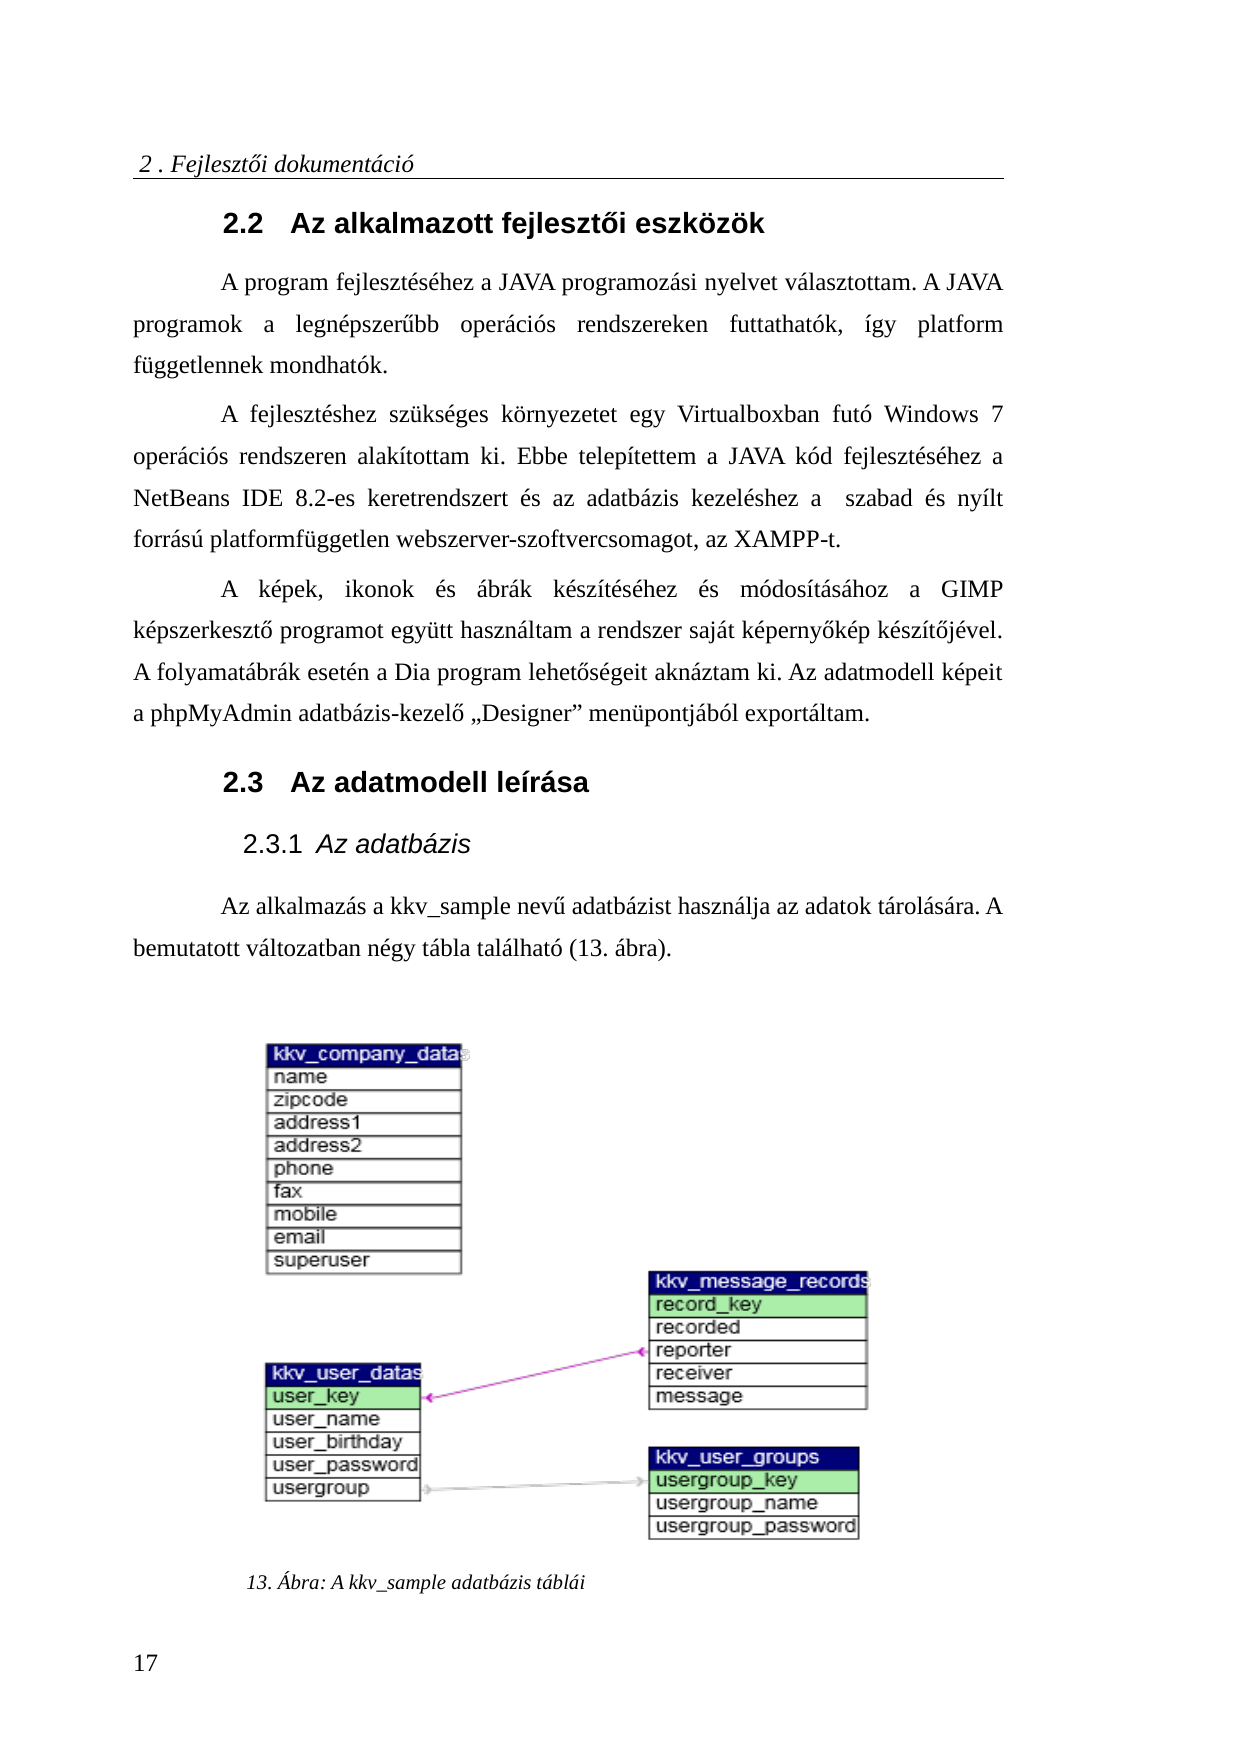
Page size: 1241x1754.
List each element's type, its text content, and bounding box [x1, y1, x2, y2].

text A fejlesztéshez szükséges környezetet egy Virtualboxban futó Windows 7 operációs rendszeren alakítottam ki. Ebbe telepítettem a JAVA kód fejlesztéséhez a NetBeans IDE 8.2-es keretrendszert és az adatbázis kezeléshez a szabad és nyílt forrású platformfüggetlen webszerver-szoftvercsomagot, az XAMPP-t. [133, 401, 1004, 553]
text [246, 995, 891, 1007]
text 13. Ábra: A kkv_sample adatbázis táblái [246, 1566, 891, 1593]
picture [246, 1007, 885, 1566]
text Az alkalmazás a kkv_sample nevű adatbázist használja az adatok tárolására. A bemutatott változatban négy tábla található (13. ábra). [133, 892, 1004, 961]
subtitle Az adatmodell leírása [272, 766, 1004, 798]
text A program fejlesztéséhez a JAVA programozási nyelvet választottam. A JAVA programok a legnépszerűbb operációs rendszereken futtathatók, így platform függetlennek mondhatók. [133, 268, 1004, 379]
subtitle Az alkalmazott fejlesztői eszközök [272, 207, 1004, 240]
text A képek, ikonok és ábrák készítéséhez és módosításához a GIMP képszerkesztő programot együtt használtam a rendszer saját képernyőkép készítőjével. A folyamatábrák esetén a Dia program lehetőségeit aknáztam ki. Az adatmodell képeit a phpMyAdmin adatbázis-kezelő „Designer” menüpontjából exportáltam. [133, 575, 1004, 727]
subtitle Az adatbázis [292, 828, 1004, 859]
